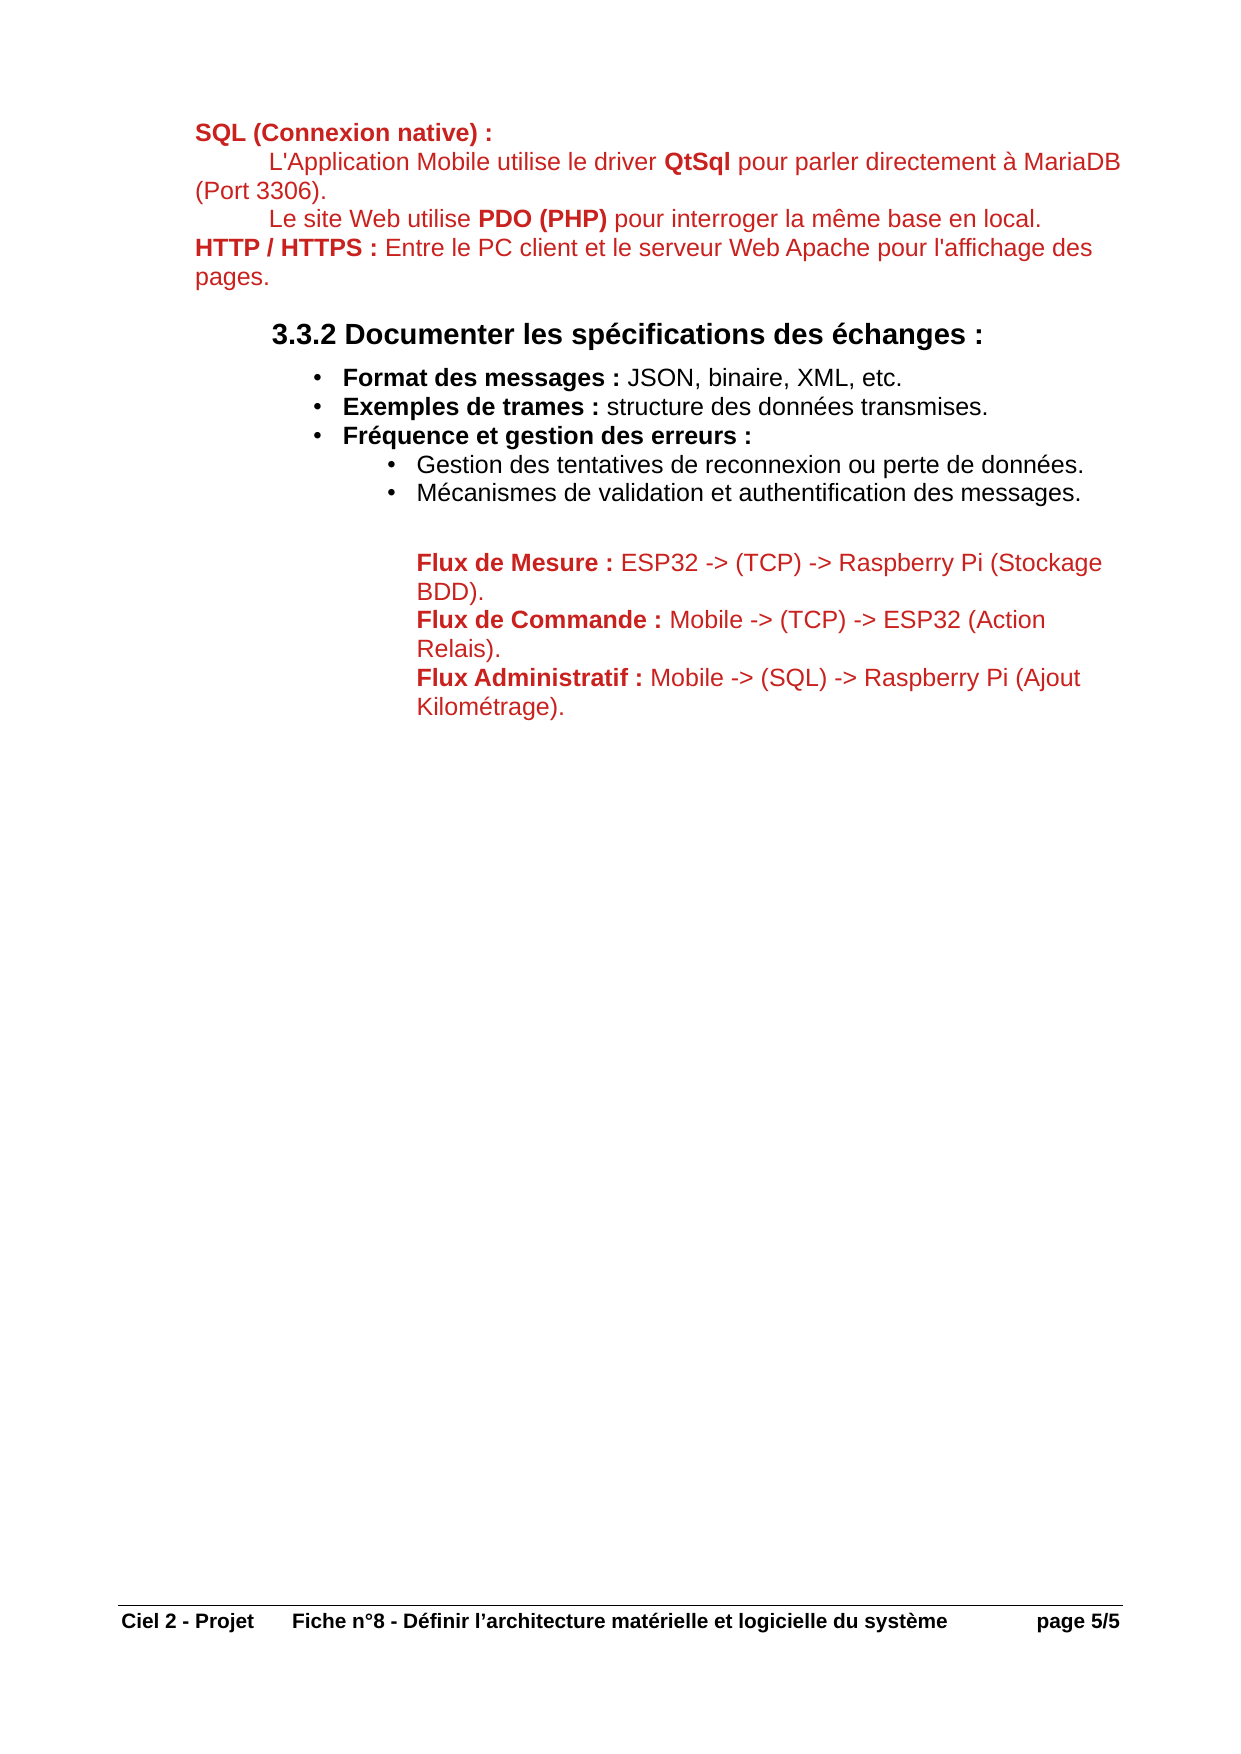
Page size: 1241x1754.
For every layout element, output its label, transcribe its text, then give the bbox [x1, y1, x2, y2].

text SQL (Connexion native) : L'Application Mobile utilise le driver QtSql pour parler directement à MariaDB (Port 3306). Le site Web utilise PDO (PHP) pour interroger la même base en local. HTTP / HTTPS : Entre le PC client et le serveur Web Apache pour l'affichage des pages. [195, 118, 1123, 291]
list Fréquence et gestion des erreurs : [313, 421, 1123, 449]
list Mécanismes de validation et authentification des messages. [387, 478, 1123, 507]
list Gestion des tentatives de reconnexion ou perte de données. [387, 449, 1123, 478]
list Exemples de trames : structure des données transmises. [313, 392, 1123, 421]
list Flux de Mesure : ESP32 -> (TCP) -> Raspberry Pi (Stockage BDD). Flux de Commande : Mobile -> (TCP) -> ESP32 (Action Relais). Flux Administratif : Mobile -> (SQL) -> Raspberry Pi (Ajout Kilométrage). [387, 519, 1123, 720]
subtitle 3.3.2 Documenter les spécifications des échanges : [272, 317, 1123, 351]
list Format des messages : JSON, binaire, XML, etc. [313, 363, 1123, 392]
